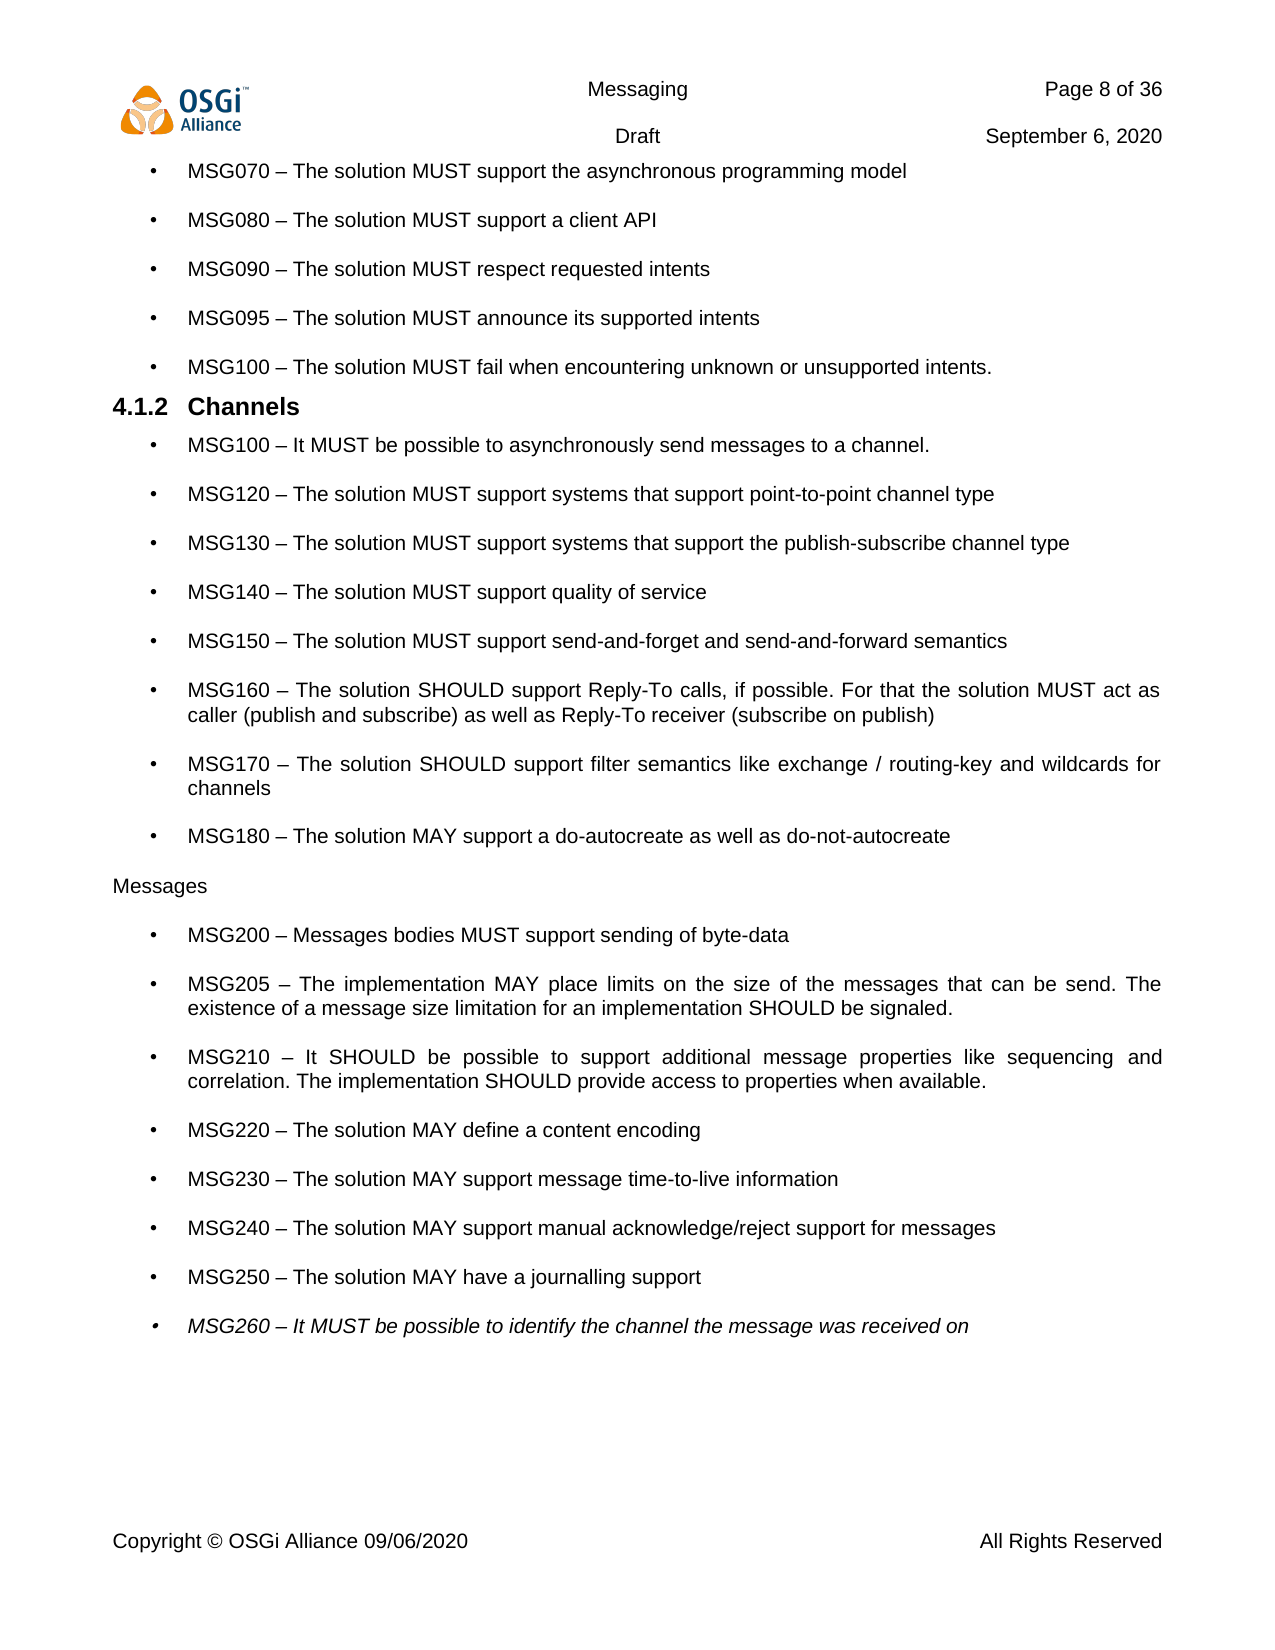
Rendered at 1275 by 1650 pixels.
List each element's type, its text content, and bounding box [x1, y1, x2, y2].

list MSG160 – The solution SHOULD support Reply-To calls, if possible. For that the solution MUST act as caller (publish and subscribe) as well as Reply-To receiver (subscribe on publish) [150, 678, 1162, 726]
list MSG170 – The solution SHOULD support filter semantics like exchange / routing-key and wildcards for channels [150, 751, 1162, 799]
list MSG130 – The solution MUST support systems that support the publish-subscribe channel type [150, 531, 1162, 555]
list MSG180 – The solution MAY support a do-autocreate as well as do-not-autocreate [150, 824, 1162, 848]
list MSG150 – The solution MUST support send-and-forget and send-and-forward semantics [150, 629, 1162, 653]
list MSG100 – It MUST be possible to asynchronously send messages to a channel. [150, 433, 1162, 457]
list MSG120 – The solution MUST support systems that support point-to-point channel type [150, 482, 1162, 506]
list MSG070 – The solution MUST support the asynchronous programming model [150, 159, 1162, 183]
list MSG220 – The solution MAY define a content encoding [150, 1117, 1162, 1142]
subtitle Channels [112, 392, 1162, 421]
list MSG100 – The solution MUST fail when encountering unknown or unsupported intents. [150, 355, 1162, 379]
list MSG140 – The solution MUST support quality of service [150, 580, 1162, 604]
list MSG080 – The solution MUST support a client API [150, 208, 1162, 232]
text Messages [112, 873, 1162, 897]
list MSG090 – The solution MUST respect requested intents [150, 257, 1162, 281]
list MSG205 – The implementation MAY place limits on the size of the messages that can be send. The existence of a message size limitation for an implementation SHOULD be signaled. [150, 971, 1162, 1019]
list MSG210 – It SHOULD be possible to support additional message properties like sequencing and correlation. The implementation SHOULD provide access to properties when available. [150, 1044, 1162, 1092]
list MSG240 – The solution MAY support manual acknowledge/reject support for messages [150, 1216, 1162, 1240]
list MSG250 – The solution MAY have a journalling support [150, 1265, 1162, 1289]
list MSG260 – It MUST be possible to identify the channel the message was received on [150, 1314, 1162, 1338]
list MSG230 – The solution MAY support message time-to-live information [150, 1167, 1162, 1191]
list MSG200 – Messages bodies MUST support sending of byte-data [150, 922, 1162, 946]
picture [113, 78, 257, 142]
list MSG095 – The solution MUST announce its supported intents [150, 306, 1162, 330]
